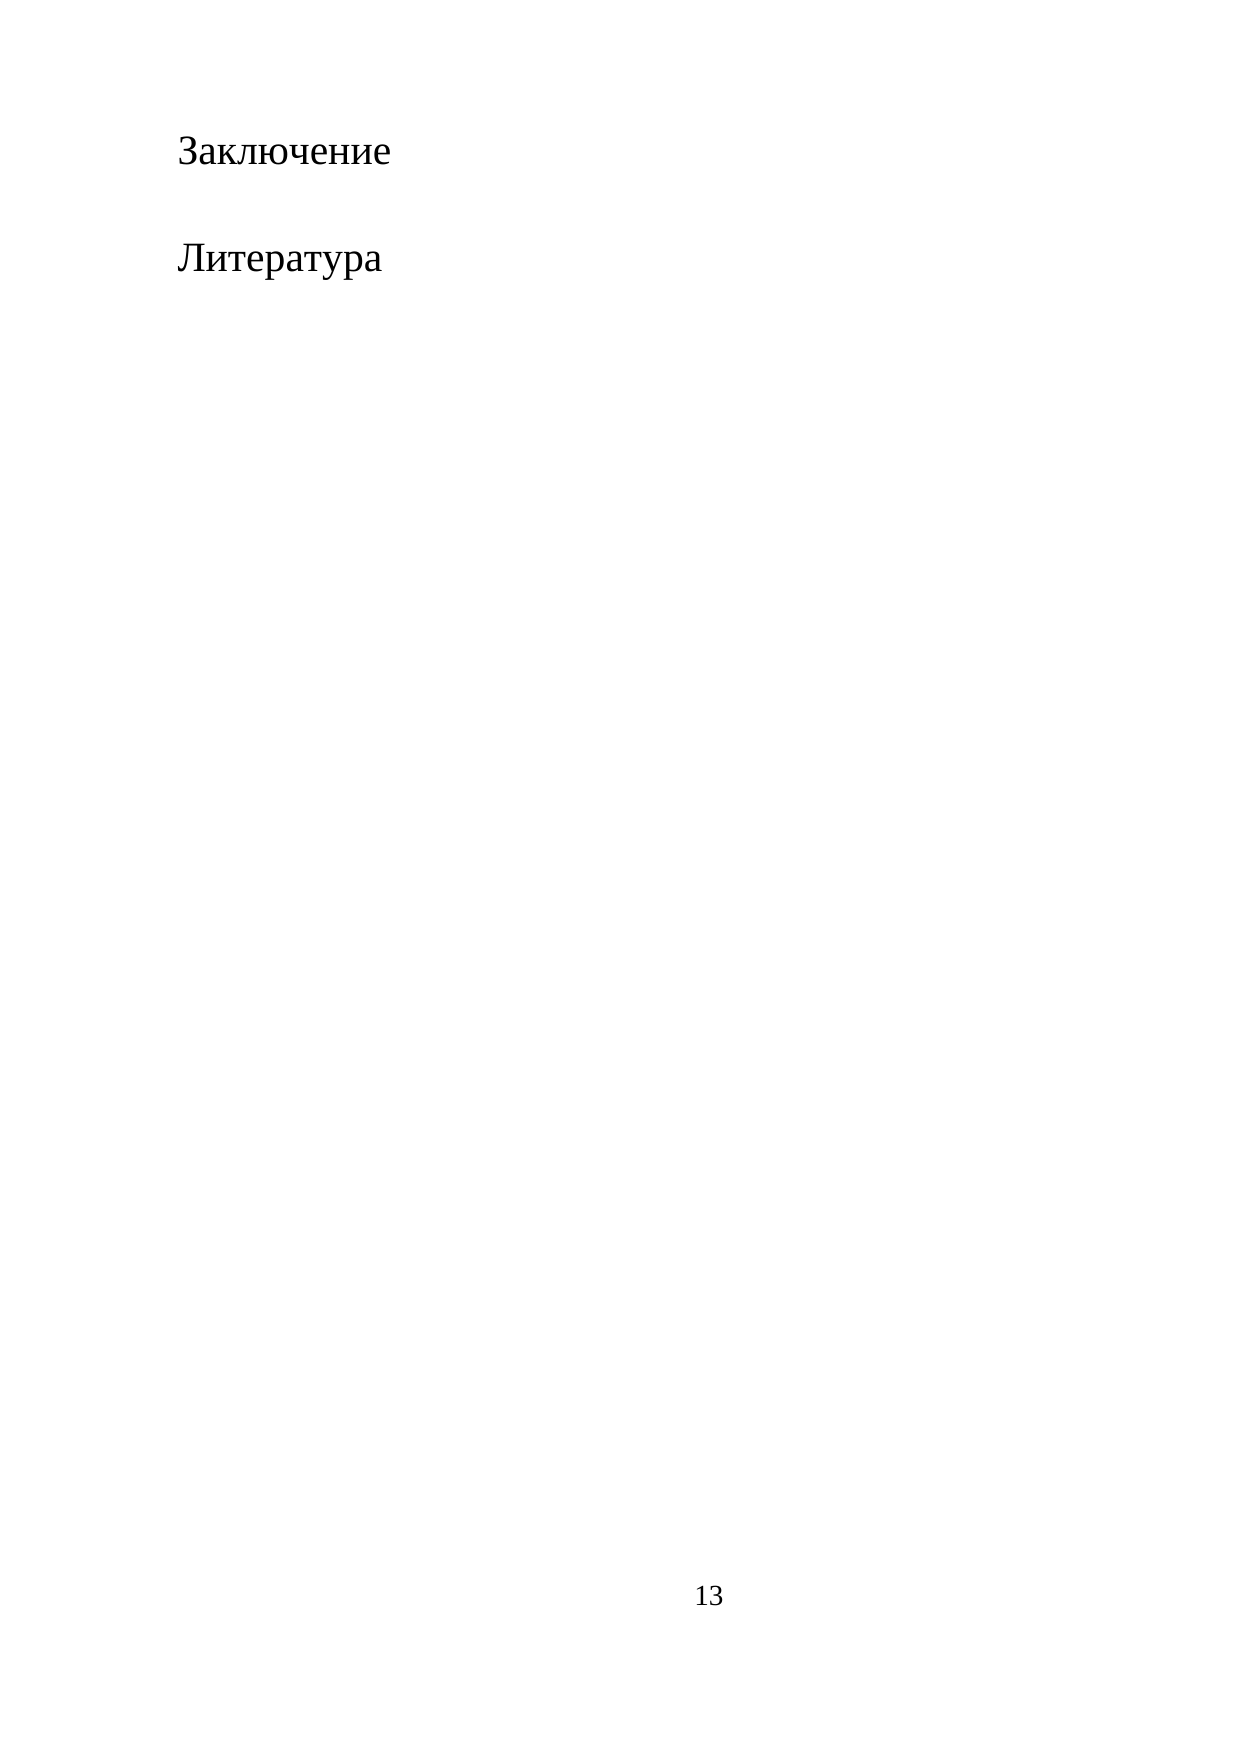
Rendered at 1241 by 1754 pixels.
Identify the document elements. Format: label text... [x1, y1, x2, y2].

subtitle Литература [177, 233, 1181, 281]
subtitle Заключение [177, 125, 1181, 173]
